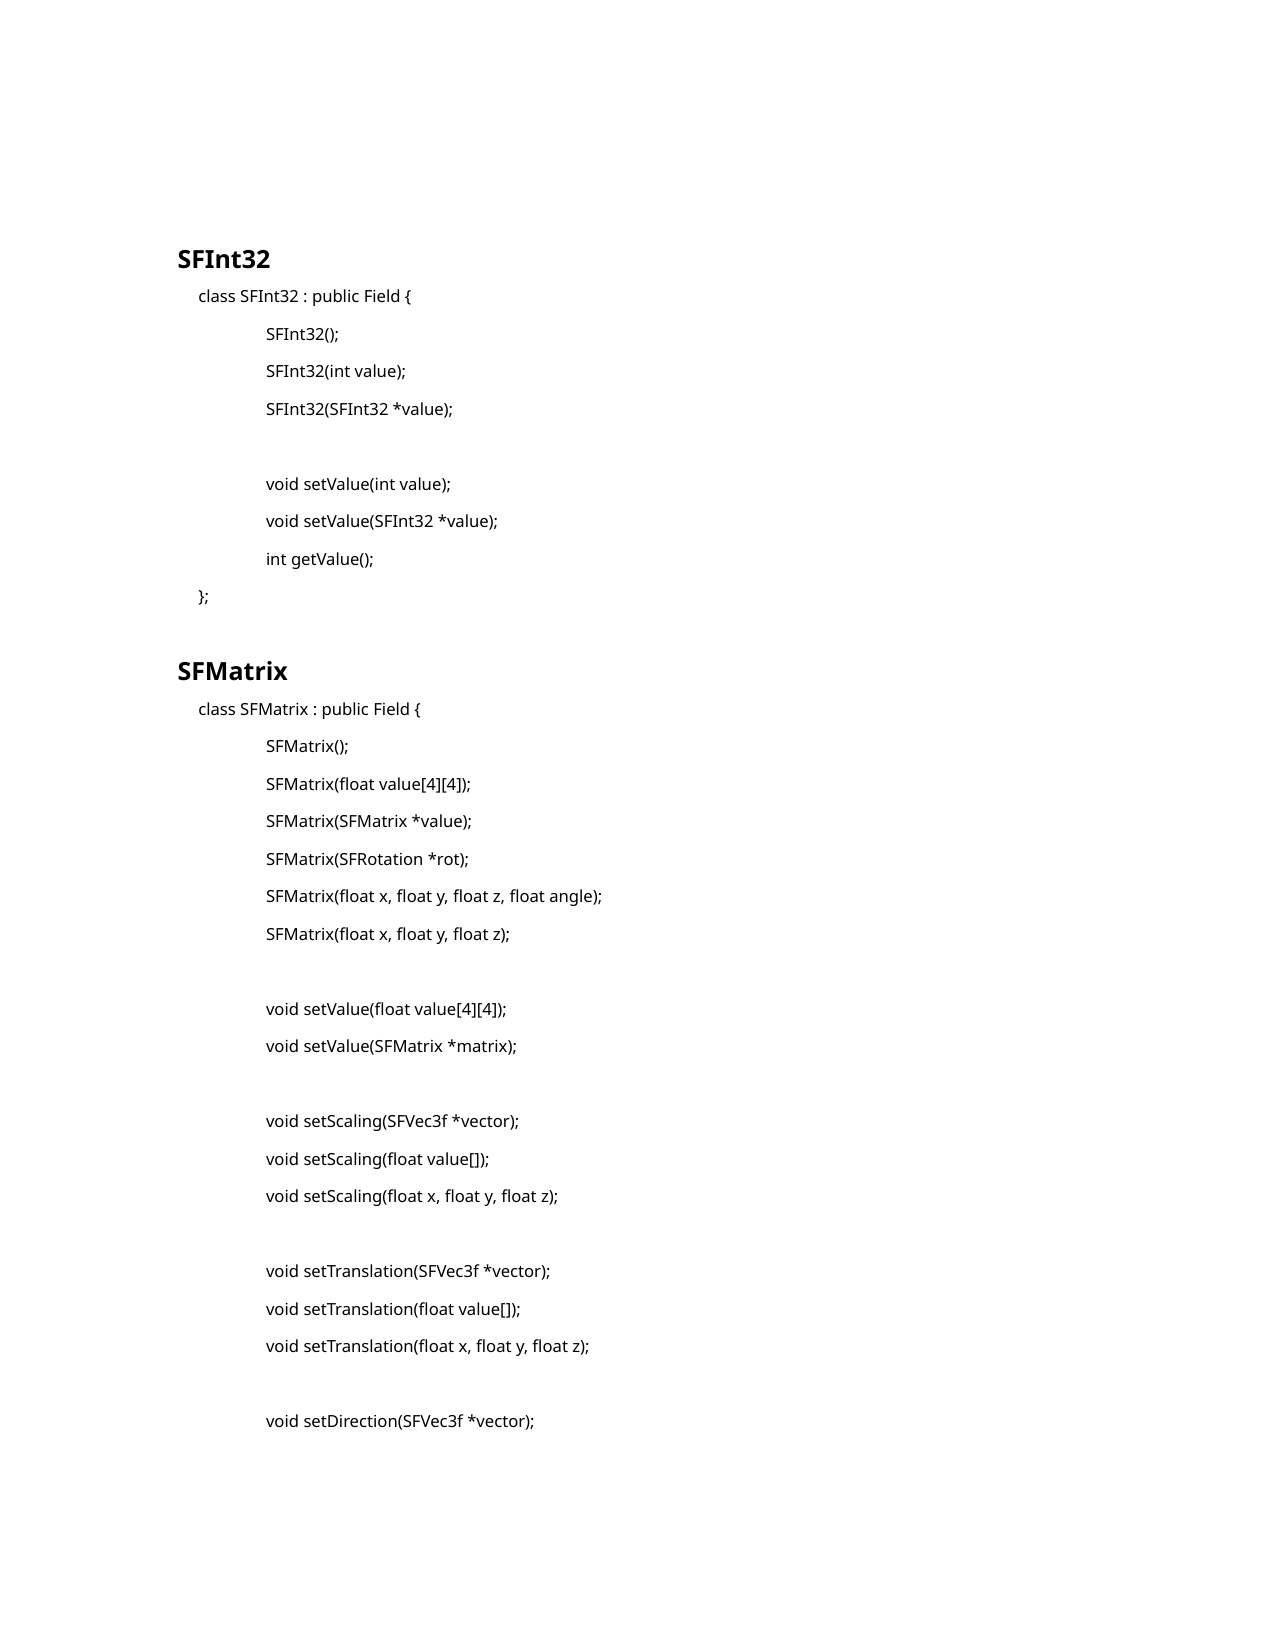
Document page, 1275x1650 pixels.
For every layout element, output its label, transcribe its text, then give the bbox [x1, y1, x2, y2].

text void setValue(float value[4][4]); [198, 990, 1098, 1027]
text SFMatrix(); [198, 727, 1098, 765]
text class SFMatrix : public Field { [198, 690, 1098, 727]
text void setTranslation(SFVec3f *vector); [198, 1252, 1098, 1290]
text SFInt32(); [198, 315, 1098, 352]
text SFInt32(SFInt32 *value); [198, 390, 1098, 427]
text SFMatrix(float x, float y, float z); [198, 915, 1098, 952]
text SFInt32(int value); [198, 352, 1098, 390]
text SFMatrix(float x, float y, float z, float angle); [198, 877, 1098, 915]
subtitle SFMatrix [177, 652, 1098, 690]
text void setValue(SFInt32 *value); [198, 502, 1098, 540]
text void setTranslation(float x, float y, float z); [198, 1327, 1098, 1365]
text SFMatrix(SFMatrix *value); [198, 802, 1098, 840]
text void setScaling(float value[]); [198, 1140, 1098, 1177]
text class SFInt32 : public Field { [198, 277, 1098, 315]
subtitle SFInt32 [177, 240, 1098, 277]
text SFMatrix(SFRotation *rot); [198, 840, 1098, 877]
text void setValue(int value); [198, 465, 1098, 502]
text void setDirection(SFVec3f *vector); [198, 1402, 1098, 1440]
text void setScaling(float x, float y, float z); [198, 1177, 1098, 1215]
text void setValue(SFMatrix *matrix); [198, 1027, 1098, 1065]
text int getValue(); [198, 540, 1098, 577]
text void setTranslation(float value[]); [198, 1290, 1098, 1327]
text void setScaling(SFVec3f *vector); [198, 1102, 1098, 1140]
text }; [198, 577, 1098, 615]
text SFMatrix(float value[4][4]); [198, 765, 1098, 802]
